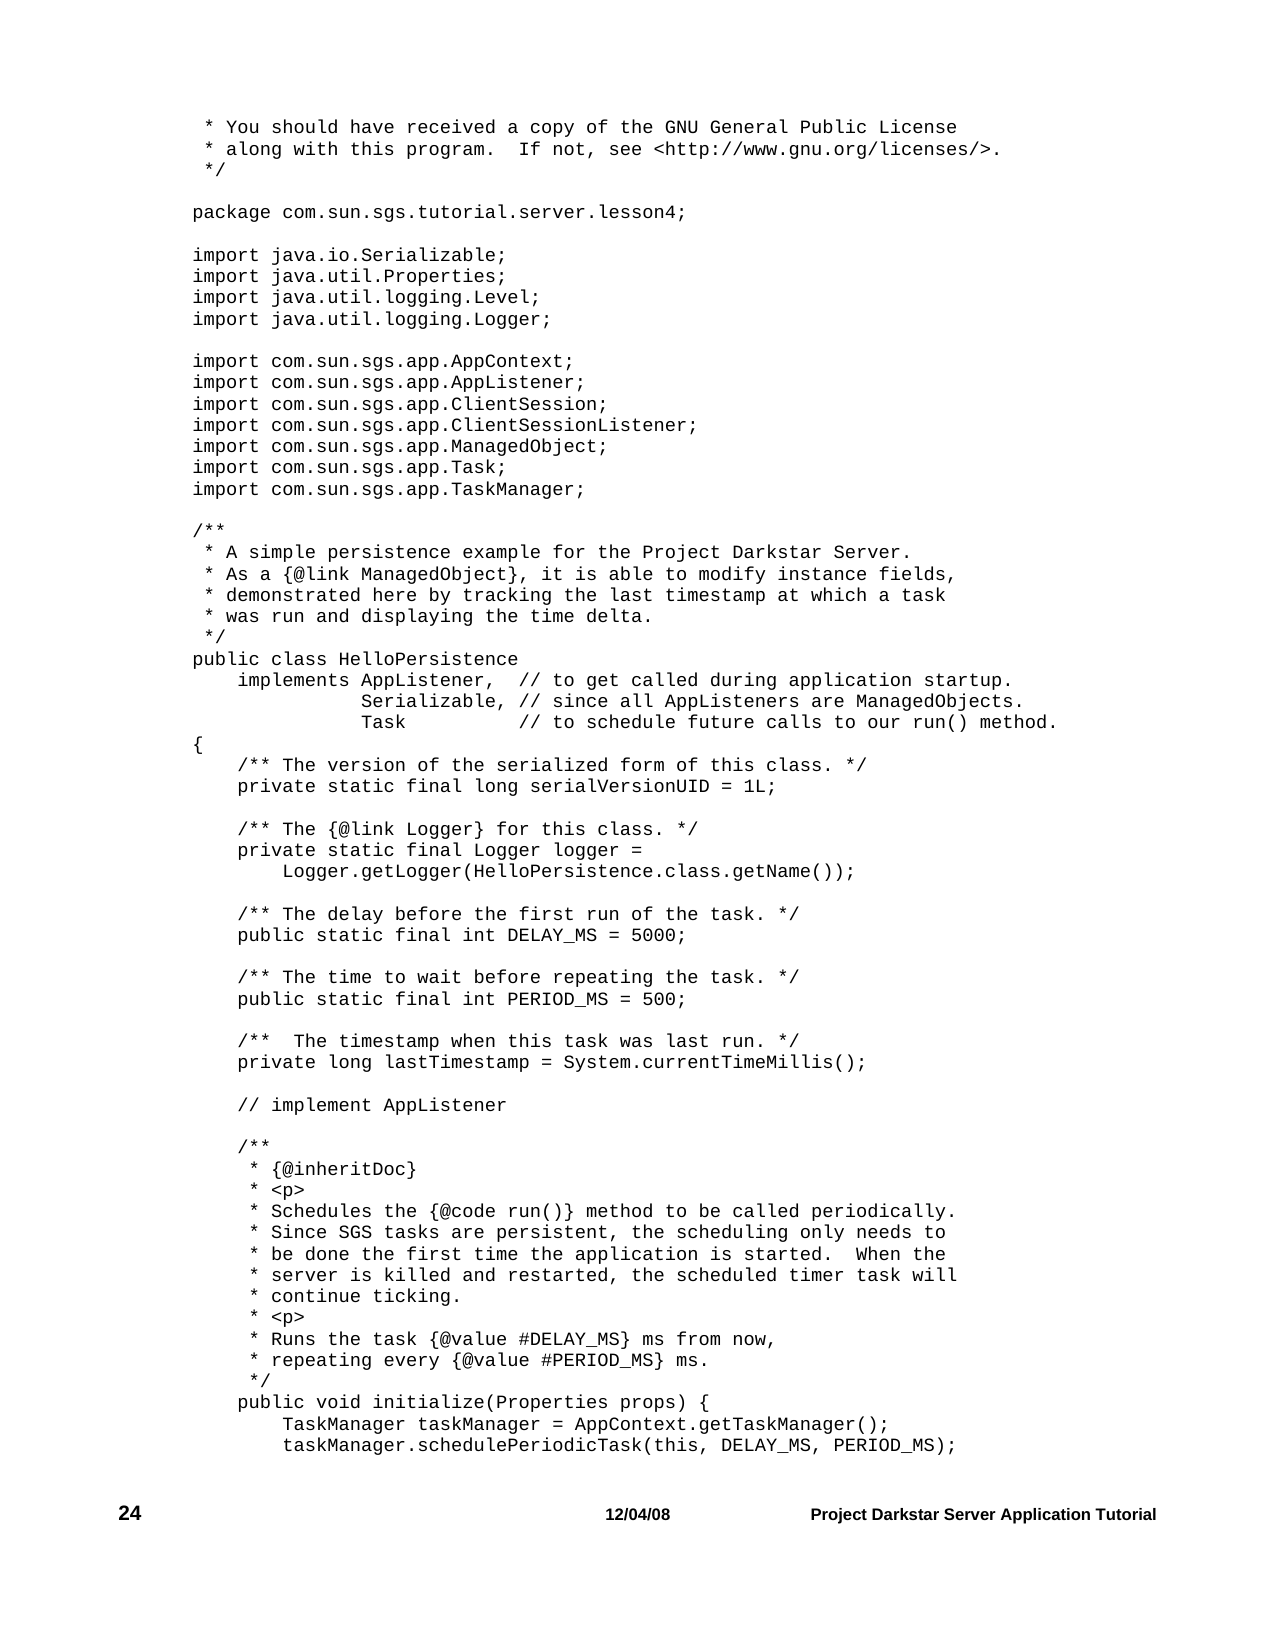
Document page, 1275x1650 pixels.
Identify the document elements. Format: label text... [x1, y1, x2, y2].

text * Schedules the {@code run()} method to be called periodically. [192, 1202, 1098, 1223]
text import com.sun.sgs.app.ClientSession; [192, 394, 1098, 416]
text * Runs the task {@value #DELAY_MS} ms from now, [192, 1329, 1098, 1351]
text */ [192, 161, 1098, 182]
text * A simple persistence example for the Project Darkstar Server. [192, 543, 1098, 564]
text * demonstrated here by tracking the last timestamp at which a task [192, 586, 1098, 607]
text * As a {@link ManagedObject}, it is able to modify instance fields, [192, 564, 1098, 586]
text /** The timestamp when this task was last run. */ [192, 1032, 1098, 1053]
text * was run and displaying the time delta. [192, 607, 1098, 628]
text /** The time to wait before repeating the task. */ [192, 968, 1098, 989]
text { [192, 734, 1098, 756]
text import java.io.Serializable; [192, 246, 1098, 267]
text import com.sun.sgs.app.Task; [192, 458, 1098, 479]
text import java.util.logging.Logger; [192, 309, 1098, 331]
text // implement AppListener [192, 1096, 1098, 1117]
text private static final Logger logger = [192, 841, 1098, 862]
text taskManager.schedulePeriodicTask(this, DELAY_MS, PERIOD_MS); [192, 1436, 1098, 1457]
text * be done the first time the application is started. When the [192, 1244, 1098, 1266]
text public void initialize(Properties props) { [192, 1393, 1098, 1414]
text TaskManager taskManager = AppContext.getTaskManager(); [192, 1414, 1098, 1436]
text /** [192, 1138, 1098, 1159]
text * Since SGS tasks are persistent, the scheduling only needs to [192, 1223, 1098, 1244]
text private long lastTimestamp = System.currentTimeMillis(); [192, 1053, 1098, 1074]
text import com.sun.sgs.app.AppListener; [192, 373, 1098, 394]
text * server is killed and restarted, the scheduled timer task will [192, 1266, 1098, 1287]
text import com.sun.sgs.app.ClientSessionListener; [192, 416, 1098, 437]
text * continue ticking. [192, 1287, 1098, 1308]
text public static final int DELAY_MS = 5000; [192, 926, 1098, 947]
text import com.sun.sgs.app.ManagedObject; [192, 437, 1098, 458]
text * {@inheritDoc} [192, 1159, 1098, 1181]
text /** The version of the serialized form of this class. */ [192, 756, 1098, 777]
text /** The {@link Logger} for this class. */ [192, 819, 1098, 841]
text * <p> [192, 1181, 1098, 1202]
text import com.sun.sgs.app.AppContext; [192, 352, 1098, 373]
text public static final int PERIOD_MS = 500; [192, 989, 1098, 1011]
text private static final long serialVersionUID = 1L; [192, 777, 1098, 798]
text import com.sun.sgs.app.TaskManager; [192, 479, 1098, 501]
text import java.util.logging.Level; [192, 288, 1098, 309]
text import java.util.Properties; [192, 267, 1098, 288]
text Task // to schedule future calls to our run() method. [192, 713, 1098, 734]
text */ [192, 628, 1098, 649]
text implements AppListener, // to get called during application startup. [192, 671, 1098, 692]
text * repeating every {@value #PERIOD_MS} ms. [192, 1351, 1098, 1372]
text Serializable, // since all AppListeners are ManagedObjects. [192, 692, 1098, 713]
text package com.sun.sgs.tutorial.server.lesson4; [192, 203, 1098, 224]
text /** The delay before the first run of the task. */ [192, 904, 1098, 926]
text */ [192, 1372, 1098, 1393]
text Logger.getLogger(HelloPersistence.class.getName()); [192, 862, 1098, 883]
text /** [192, 522, 1098, 543]
text * You should have received a copy of the GNU General Public License [192, 118, 1098, 139]
text * along with this program. If not, see <http://www.gnu.org/licenses/>. [192, 139, 1098, 161]
text public class HelloPersistence [192, 649, 1098, 671]
text * <p> [192, 1308, 1098, 1329]
